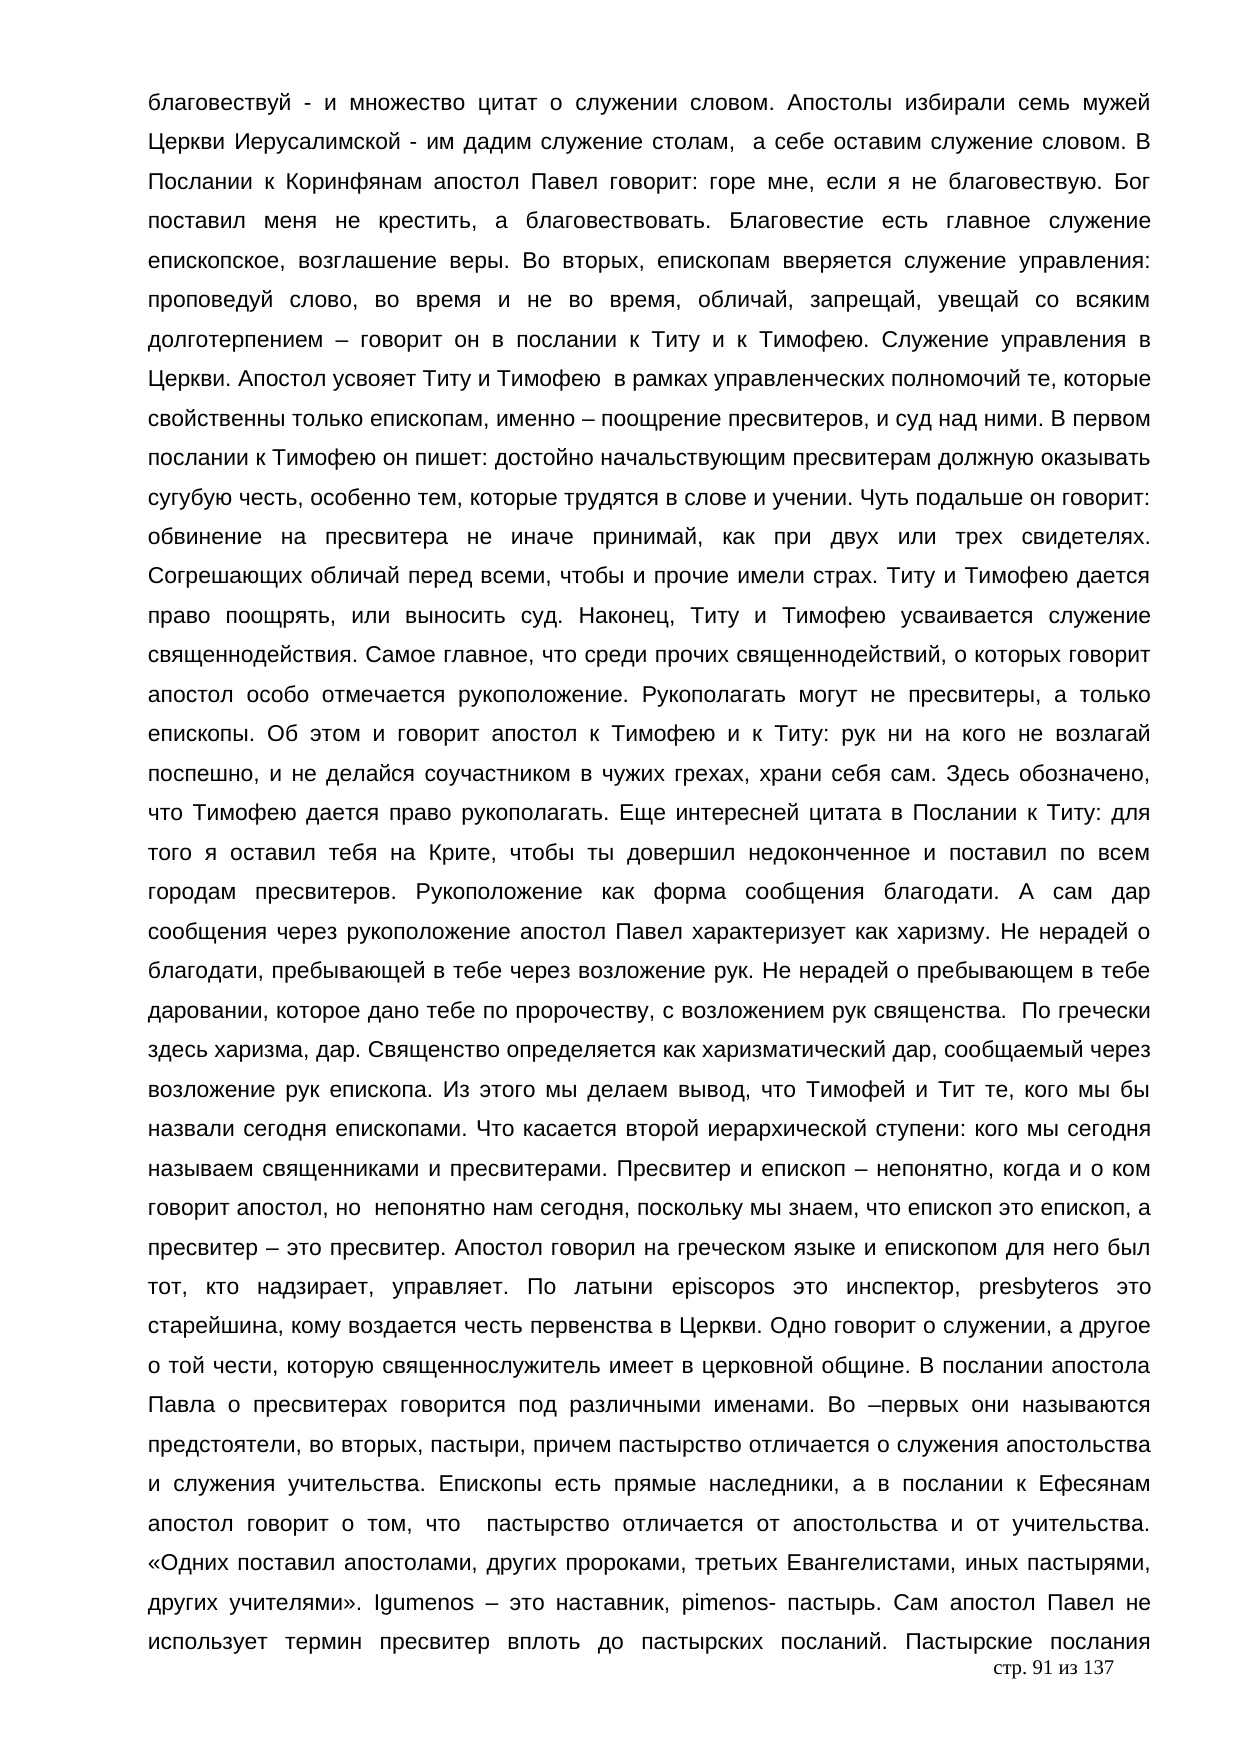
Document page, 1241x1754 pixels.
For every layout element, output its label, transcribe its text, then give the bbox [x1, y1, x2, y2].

text благовествуй - и множество цитат о служении словом. Апостолы избирали семь мужей Церкви Иерусалимской - им дадим служение столам, а себе оставим служение словом. В Послании к Коринфянам апостол Павел говорит: горе мне, если я не благовествую. Бог поставил меня не крестить, а благовествовать. Благовестие есть главное служение епископское, возглашение веры. Во вторых, епископам вверяется служение управления: проповедуй слово, во время и не во время, обличай, запрещай, увещай со всяким долготерпением – говорит он в послании к Титу и к Тимофею. Служение управления в Церкви. Апостол усвояет Титу и Тимофею в рамках управленческих полномочий те, которые свойственны только епископам, именно – поощрение пресвитеров, и суд над ними. В первом послании к Тимофею он пишет: достойно начальствующим пресвитерам должную оказывать сугубую честь, особенно тем, которые трудятся в слове и учении. Чуть подальше он говорит: обвинение на пресвитера не иначе принимай, как при двух или трех свидетелях. Согрешающих обличай перед всеми, чтобы и прочие имели страх. Титу и Тимофею дается право поощрять, или выносить суд. Наконец, Титу и Тимофею усваивается служение священнодействия. Самое главное, что среди прочих священнодействий, о которых говорит апостол особо отмечается рукоположение. Рукополагать могут не пресвитеры, а только епископы. Об этом и говорит апостол к Тимофею и к Титу: рук ни на кого не возлагай поспешно, и не делайся соучастником в чужих грехах, храни себя сам. Здесь обозначено, что Тимофею дается право рукополагать. Еще интересней цитата в Послании к Титу: для того я оставил тебя на Крите, чтобы ты довершил недоконченное и поставил по всем городам пресвитеров. Рукоположение как форма сообщения благодати. А сам дар сообщения через рукоположение апостол Павел характеризует как харизму. Не нерадей о благодати, пребывающей в тебе через возложение рук. Не нерадей о пребывающем в тебе даровании, которое дано тебе по пророчеству, с возложением рук священства. По гречески здесь харизма, дар. Священство определяется как харизматический дар, сообщаемый через возложение рук епископа. Из этого мы делаем вывод, что Тимофей и Тит те, кого мы бы назвали сегодня епископами. Что касается второй иерархической ступени: кого мы сегодня называем священниками и пресвитерами. Пресвитер и епископ – непонятно, когда и о ком говорит апостол, но непонятно нам сегодня, поскольку мы знаем, что епископ это епископ, а пресвитер – это пресвитер. Апостол говорил на греческом языке и епископом для него был тот, кто надзирает, управляет. По латыни episcopos это инспектор, presbyteros это старейшина, кому воздается честь первенства в Церкви. Одно говорит о служении, а другое о той чести, которую священнослужитель имеет в церковной общине. В послании апостола Павла о пресвитерах говорится под различными именами. Во –первых они называются предстоятели, во вторых, пастыри, причем пастырство отличается о служения апостольства и служения учительства. Епископы есть прямые наследники, а в послании к Ефесянам апостол говорит о том, что пастырство отличается от апостольства и от учительства. «Одних поставил апостолами, других пророками, третьих Евангелистами, иных пастырями, других учителями». Igumenos – это наставник, pimenos- пастырь. Сам апостол Павел не использует термин пресвитер вплоть до пастырских посланий. Пастырские послания [148, 89, 1152, 1655]
